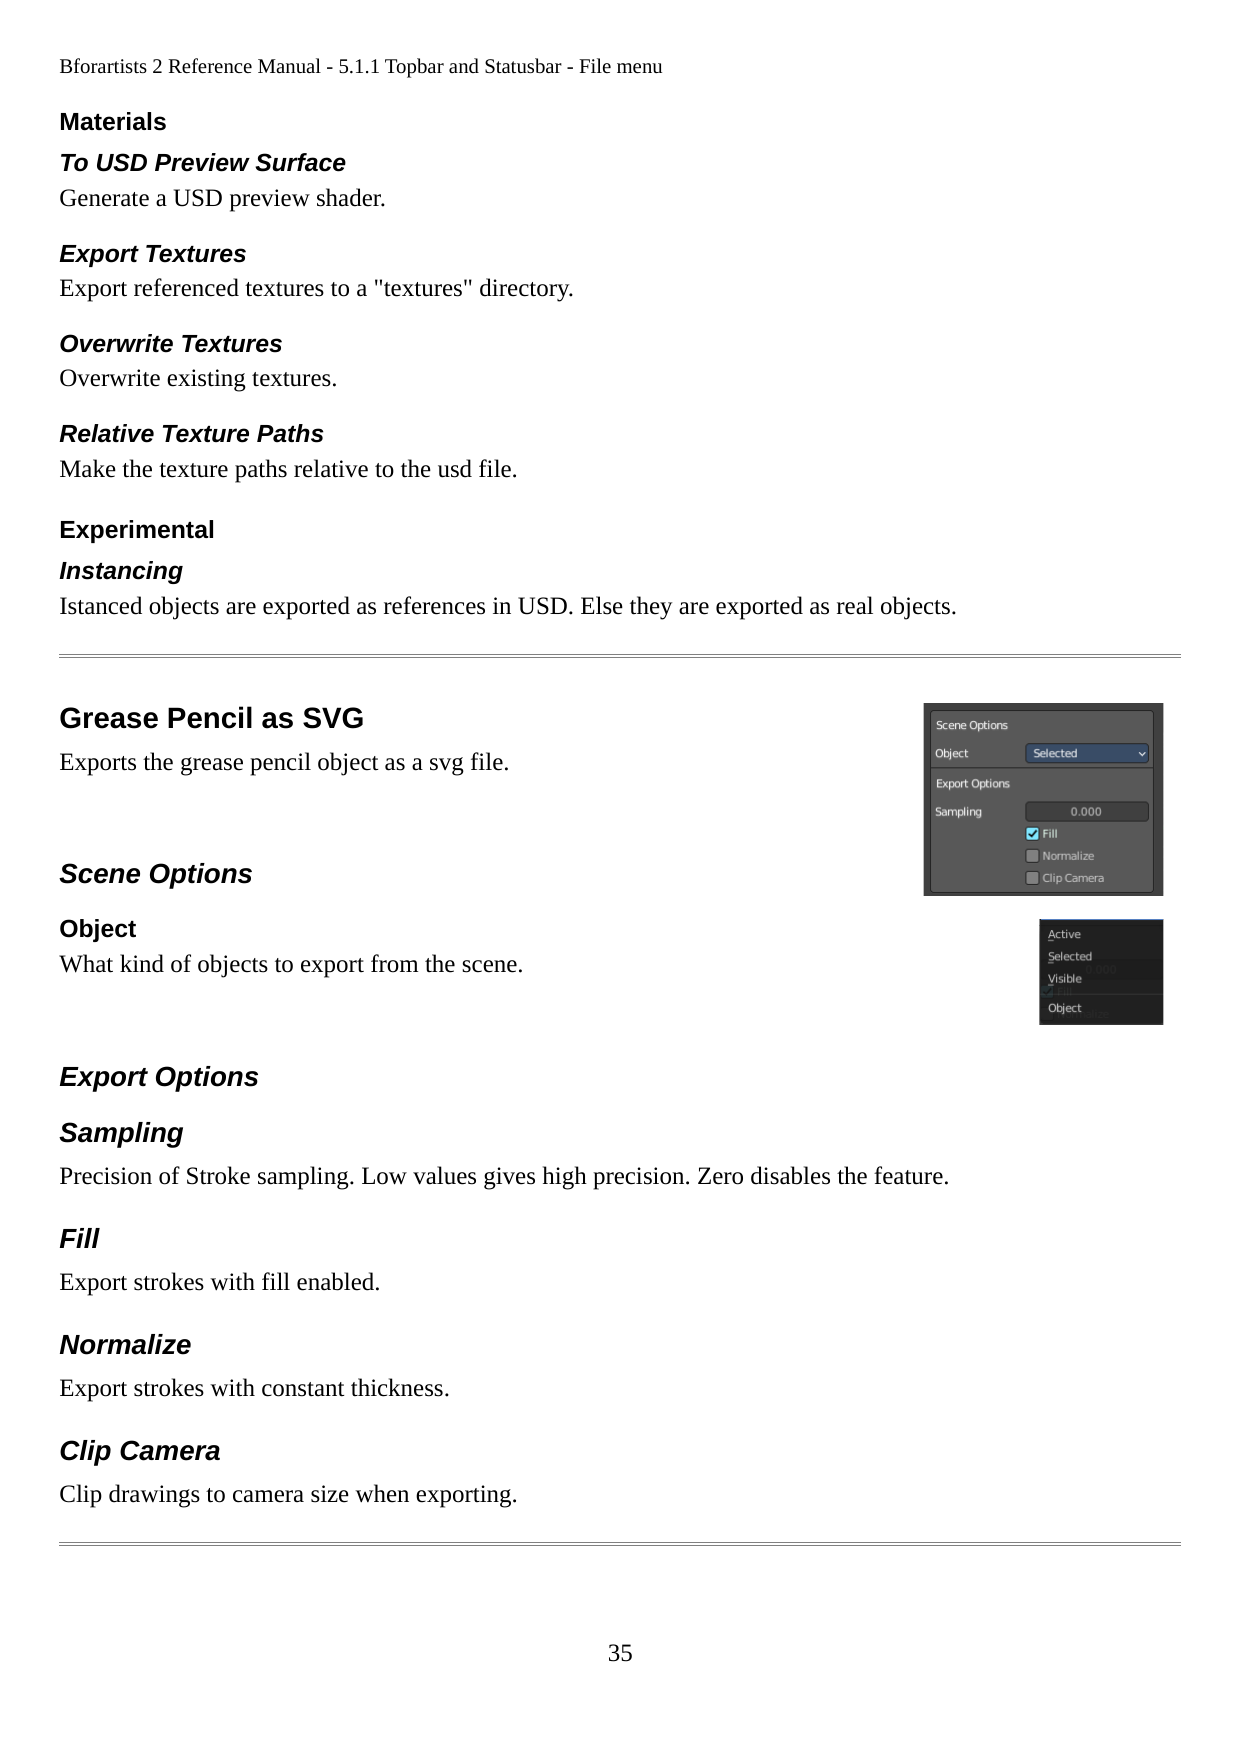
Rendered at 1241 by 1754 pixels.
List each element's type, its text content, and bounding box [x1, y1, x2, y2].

subtitle Sampling [59, 1117, 1181, 1149]
text Istanced objects are exported as references in USD. Else they are exported as real objects. [59, 591, 1181, 620]
subtitle Instancing [59, 556, 1181, 585]
text What kind of objects to export from the scene. [59, 949, 1039, 978]
picture [1039, 919, 1164, 1025]
text Export strokes with constant thickness. [59, 1373, 1181, 1402]
subtitle Clip Camera [59, 1435, 1181, 1467]
text Export referenced textures to a "textures" directory. [59, 273, 1181, 302]
subtitle Relative Texture Paths [59, 419, 1181, 447]
text Make the texture paths relative to the usd file. [59, 454, 1181, 482]
subtitle To USD Preview Surface [59, 148, 1181, 177]
subtitle Scene Options [59, 858, 923, 889]
text Precision of Stroke sampling. Low values gives high precision. Zero disables the feature. [59, 1161, 1181, 1190]
subtitle Materials [59, 107, 1181, 136]
subtitle Grease Pencil as SVG [59, 701, 1181, 734]
subtitle Overwrite Textures [59, 329, 1181, 357]
subtitle Normalize [59, 1329, 1181, 1361]
subtitle Fill [59, 1223, 1181, 1255]
text Overwrite existing textures. [59, 363, 1181, 392]
subtitle Export Textures [59, 239, 1181, 267]
subtitle Object [59, 914, 1181, 943]
subtitle Export Options [59, 1060, 1181, 1092]
subtitle Experimental [59, 515, 1181, 544]
picture [923, 703, 1164, 896]
subtitle [1164, 858, 1181, 889]
text Export strokes with fill enabled. [59, 1267, 1181, 1296]
text Clip drawings to camera size when exporting. [59, 1479, 1181, 1508]
text Generate a USD preview shader. [59, 183, 1181, 212]
text Exports the grease pencil object as a svg file. [59, 747, 923, 776]
